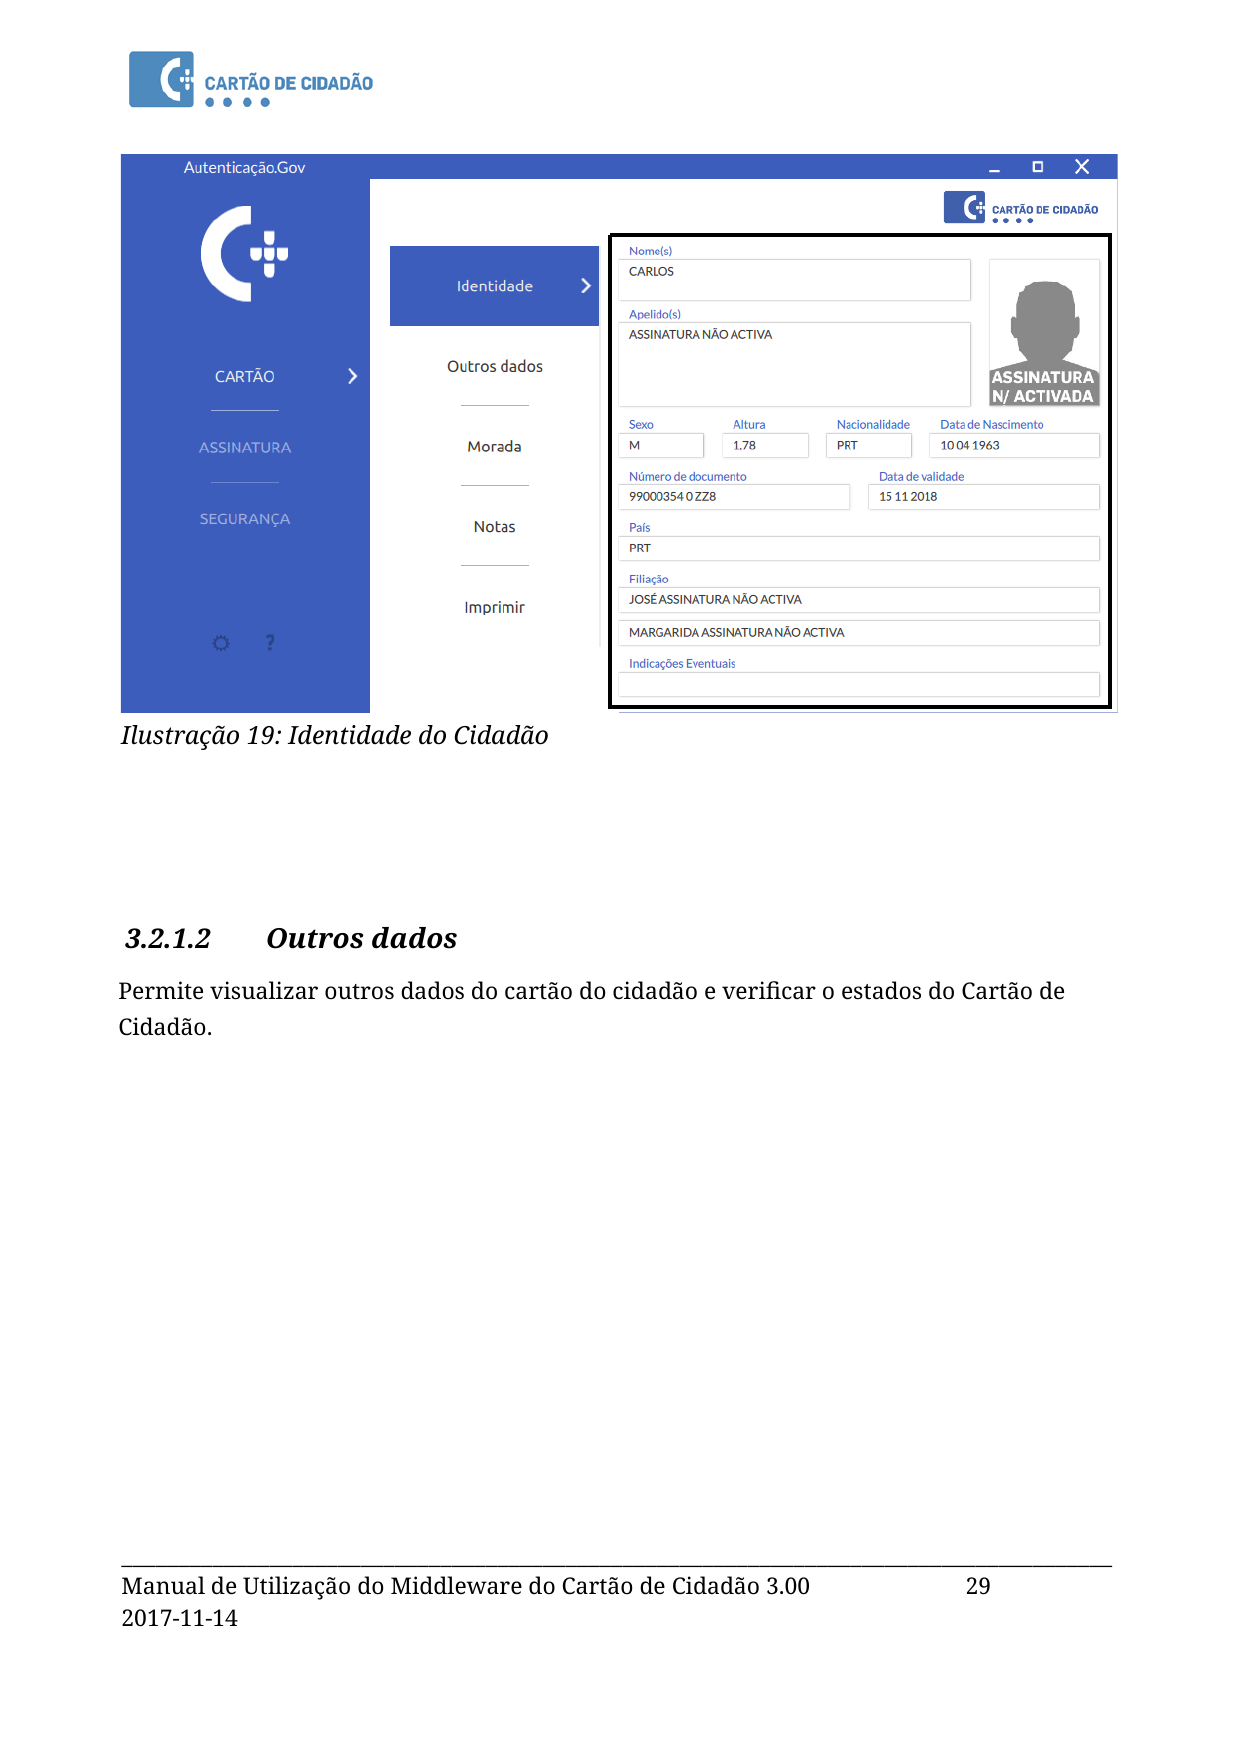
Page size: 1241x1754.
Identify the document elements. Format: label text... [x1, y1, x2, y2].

text Permite visualizar outros dados do cartão do cidadão e verificar o estados do Cartão de Cidadão. [118, 975, 1122, 1042]
subtitle Outros dados [118, 919, 1122, 957]
picture [127, 45, 420, 115]
picture [120, 154, 1118, 713]
text Ilustração 19: Identidade do Cidadão [121, 713, 1118, 752]
